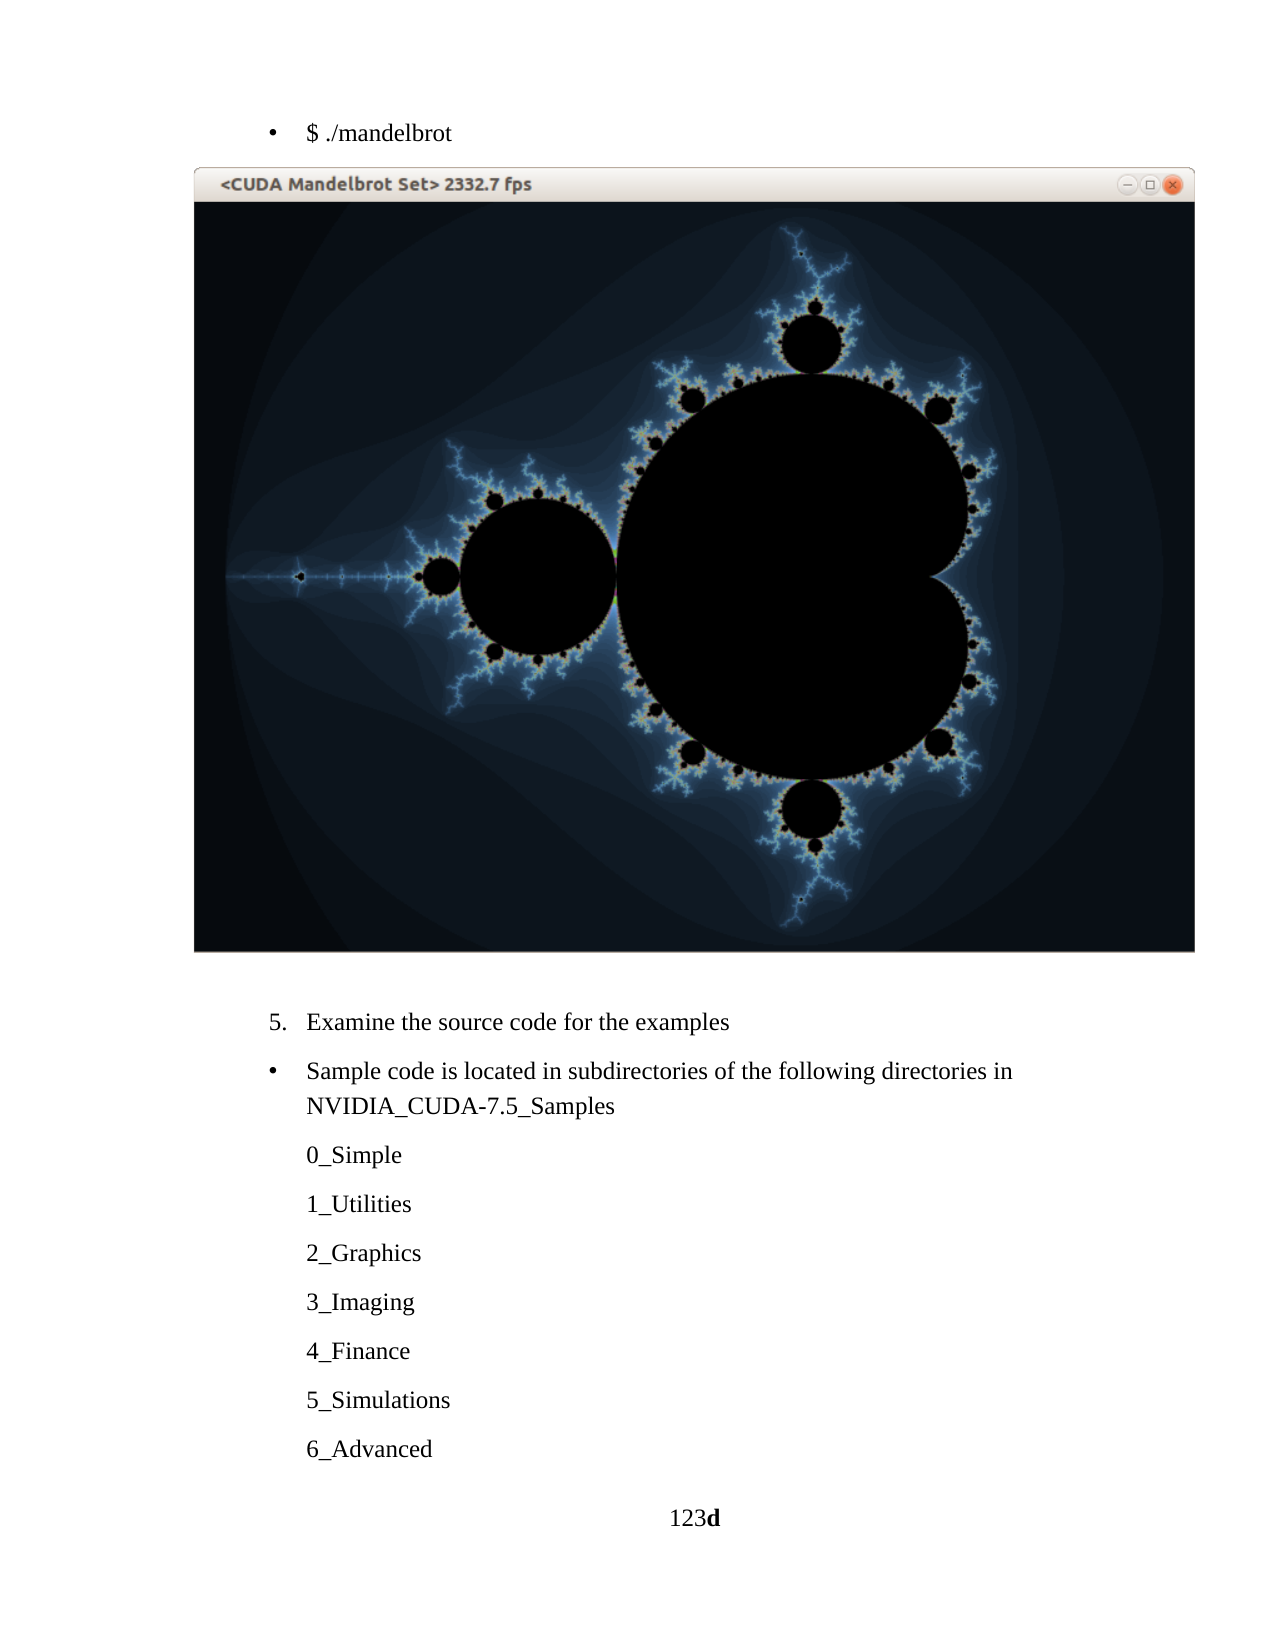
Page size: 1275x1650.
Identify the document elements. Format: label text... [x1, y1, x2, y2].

text 5_Simulations [306, 1385, 1158, 1414]
picture [193, 167, 1195, 953]
text 6_Advanced [306, 1434, 1158, 1463]
text 0_Simple [306, 1140, 1158, 1168]
list Sample code is located in subdirectories of the following directories in NVIDIA_CUDA-7.5_Samples [269, 1056, 1158, 1119]
text 4_Finance [306, 1336, 1158, 1365]
list $ ./mandelbrot [269, 118, 1158, 147]
list Examine the source code for the examples [269, 1007, 1158, 1036]
text 2_Graphics [306, 1238, 1158, 1267]
text 1_Utilities [306, 1189, 1158, 1218]
text 3_Imaging [306, 1287, 1158, 1316]
